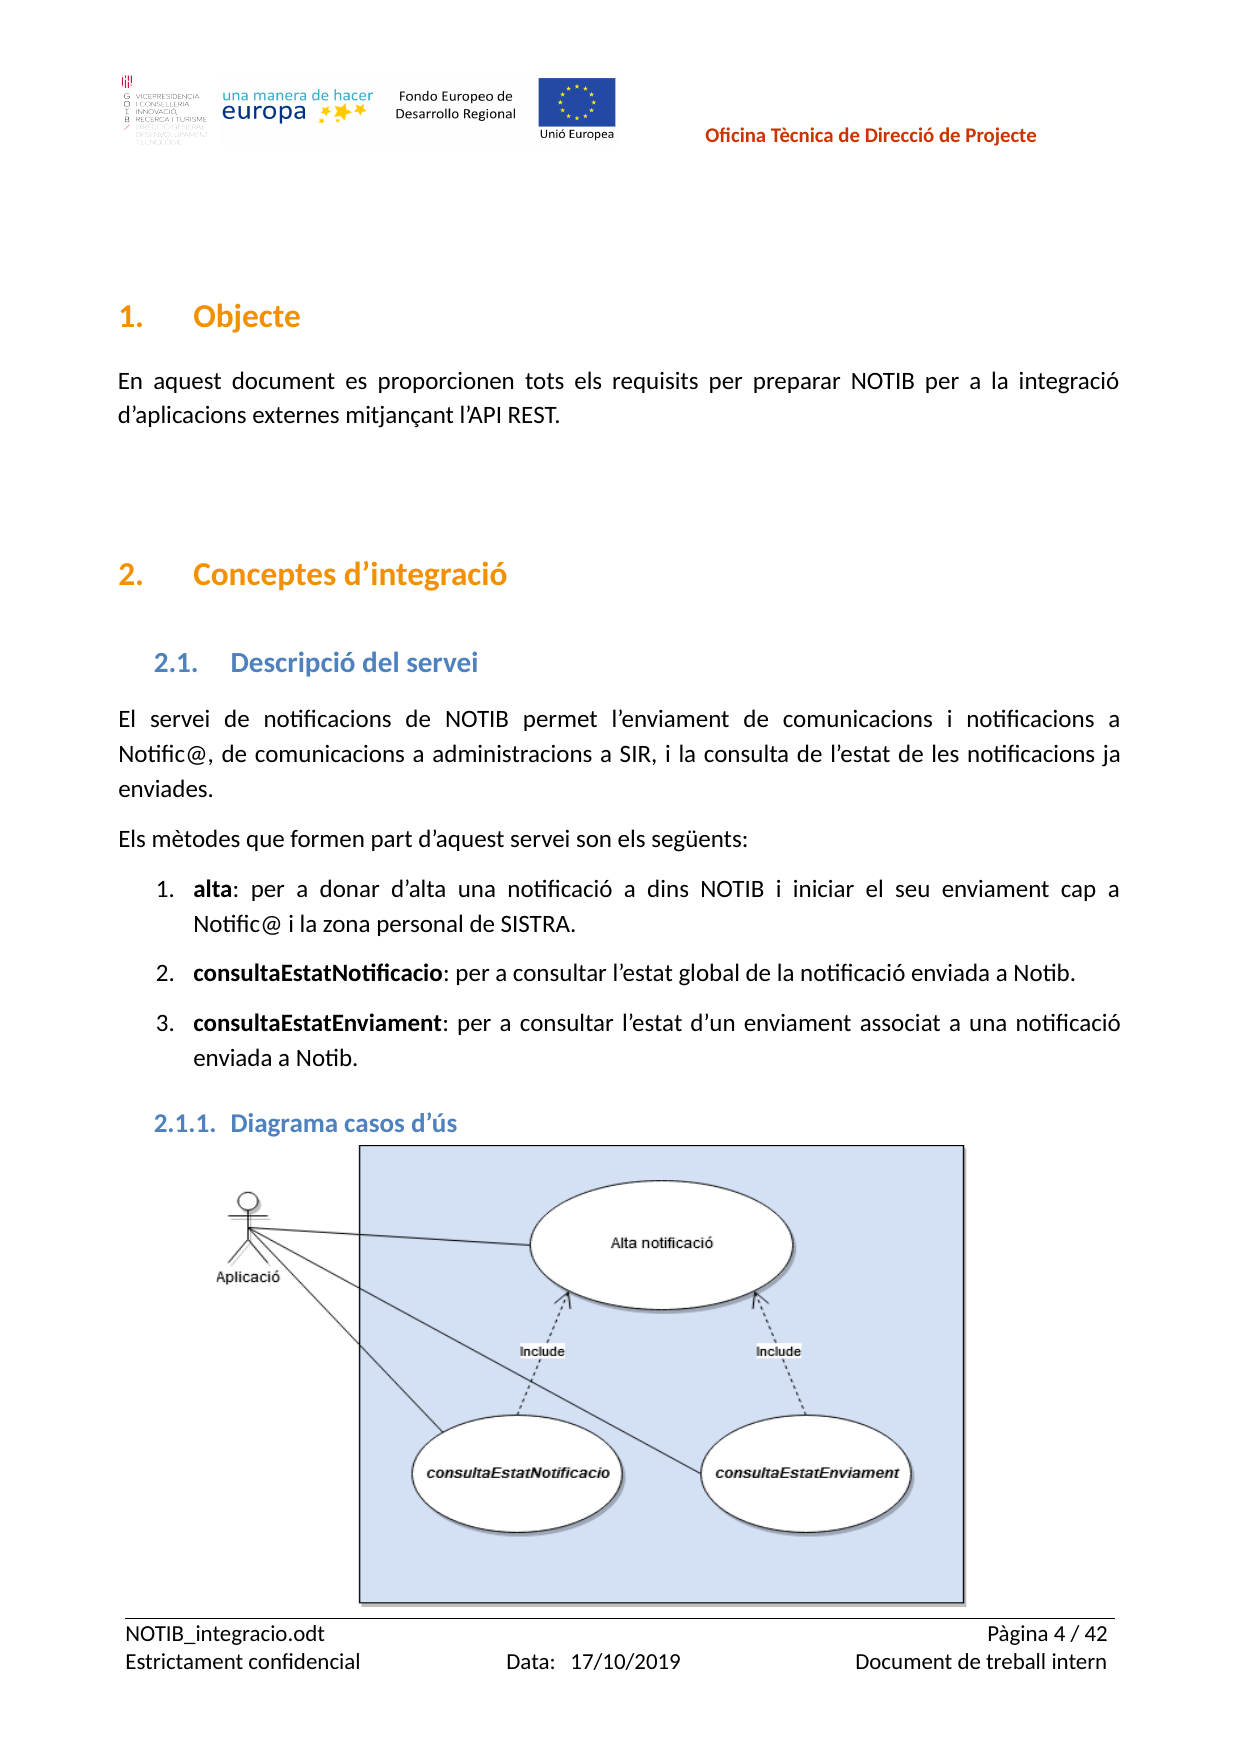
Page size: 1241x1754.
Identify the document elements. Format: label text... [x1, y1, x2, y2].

subtitle Diagrama casos d’ús [153, 1106, 1122, 1139]
list alta: per a donar d’alta una notificació a dins NOTIB i iniciar el seu enviament cap a Notific@ i la zona personal de SISTRA. [156, 873, 1122, 938]
text En aquest document es proporcionen tots els requisits per preparar NOTIB per a la integració d’aplicacions externes mitjançant l’API REST. [118, 365, 1121, 430]
subtitle Descripció del servei [153, 644, 1122, 680]
text El servei de notificacions de NOTIB permet l’enviament de comunicacions i notificacions a Notific@, de comunicacions a administracions a SIR, i la consulta de l’estat de les notificacions ja enviades. [118, 703, 1122, 804]
list consultaEstatNotificacio: per a consultar l’estat global de la notificació enviada a Notib. [156, 957, 1122, 988]
picture [118, 73, 213, 147]
list consultaEstatEnviament: per a consultar l’estat d’un enviament associat a una notificació enviada a Notib. [156, 1007, 1122, 1072]
picture [216, 1145, 967, 1607]
subtitle Objecte [118, 295, 1122, 336]
picture [219, 73, 621, 147]
text Els mètodes que formen part d’aquest servei son els següents: [118, 823, 1122, 854]
subtitle Conceptes d’integració [118, 553, 1122, 594]
